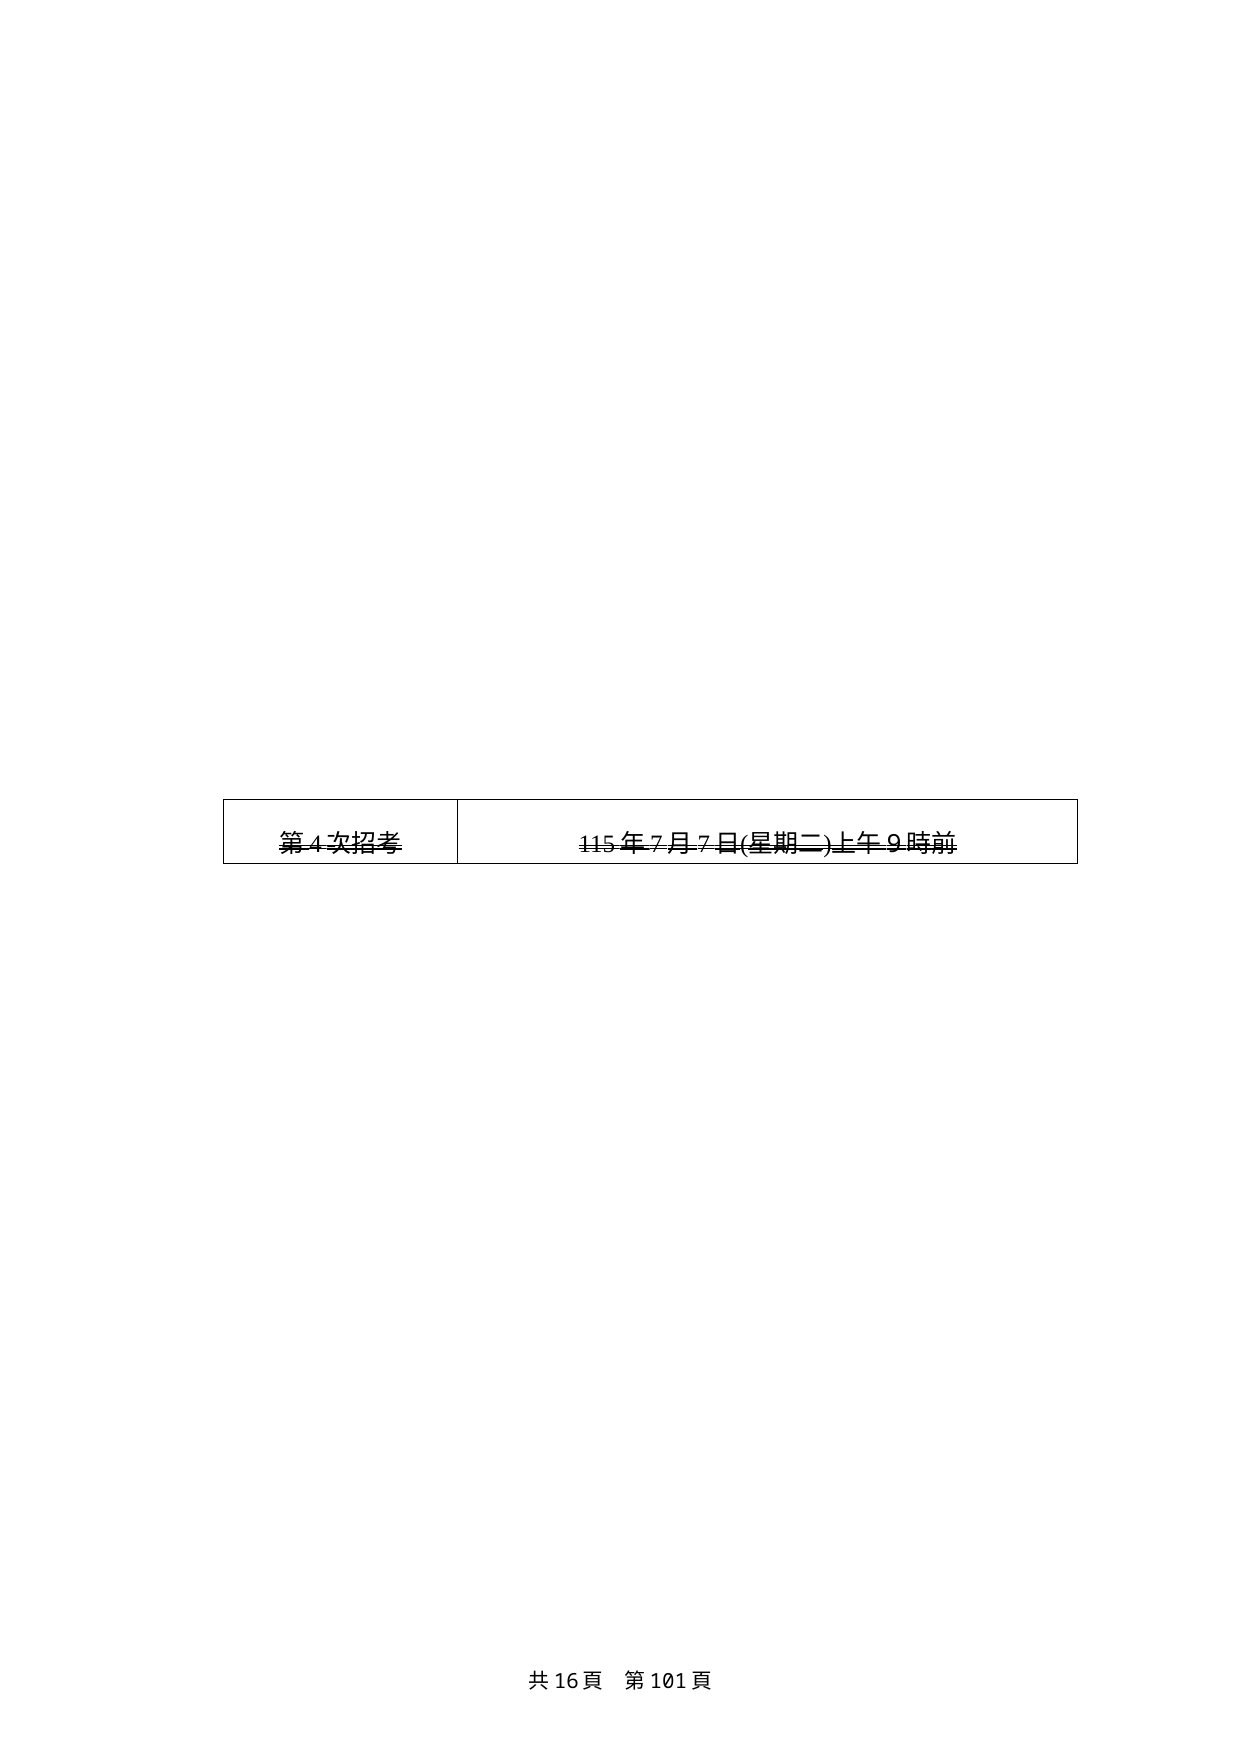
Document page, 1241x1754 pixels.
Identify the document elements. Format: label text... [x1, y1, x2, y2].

table_cell 115年7月7日(星期二)上午9時前 [458, 800, 1077, 863]
table_cell 第4次招考 [224, 800, 457, 863]
